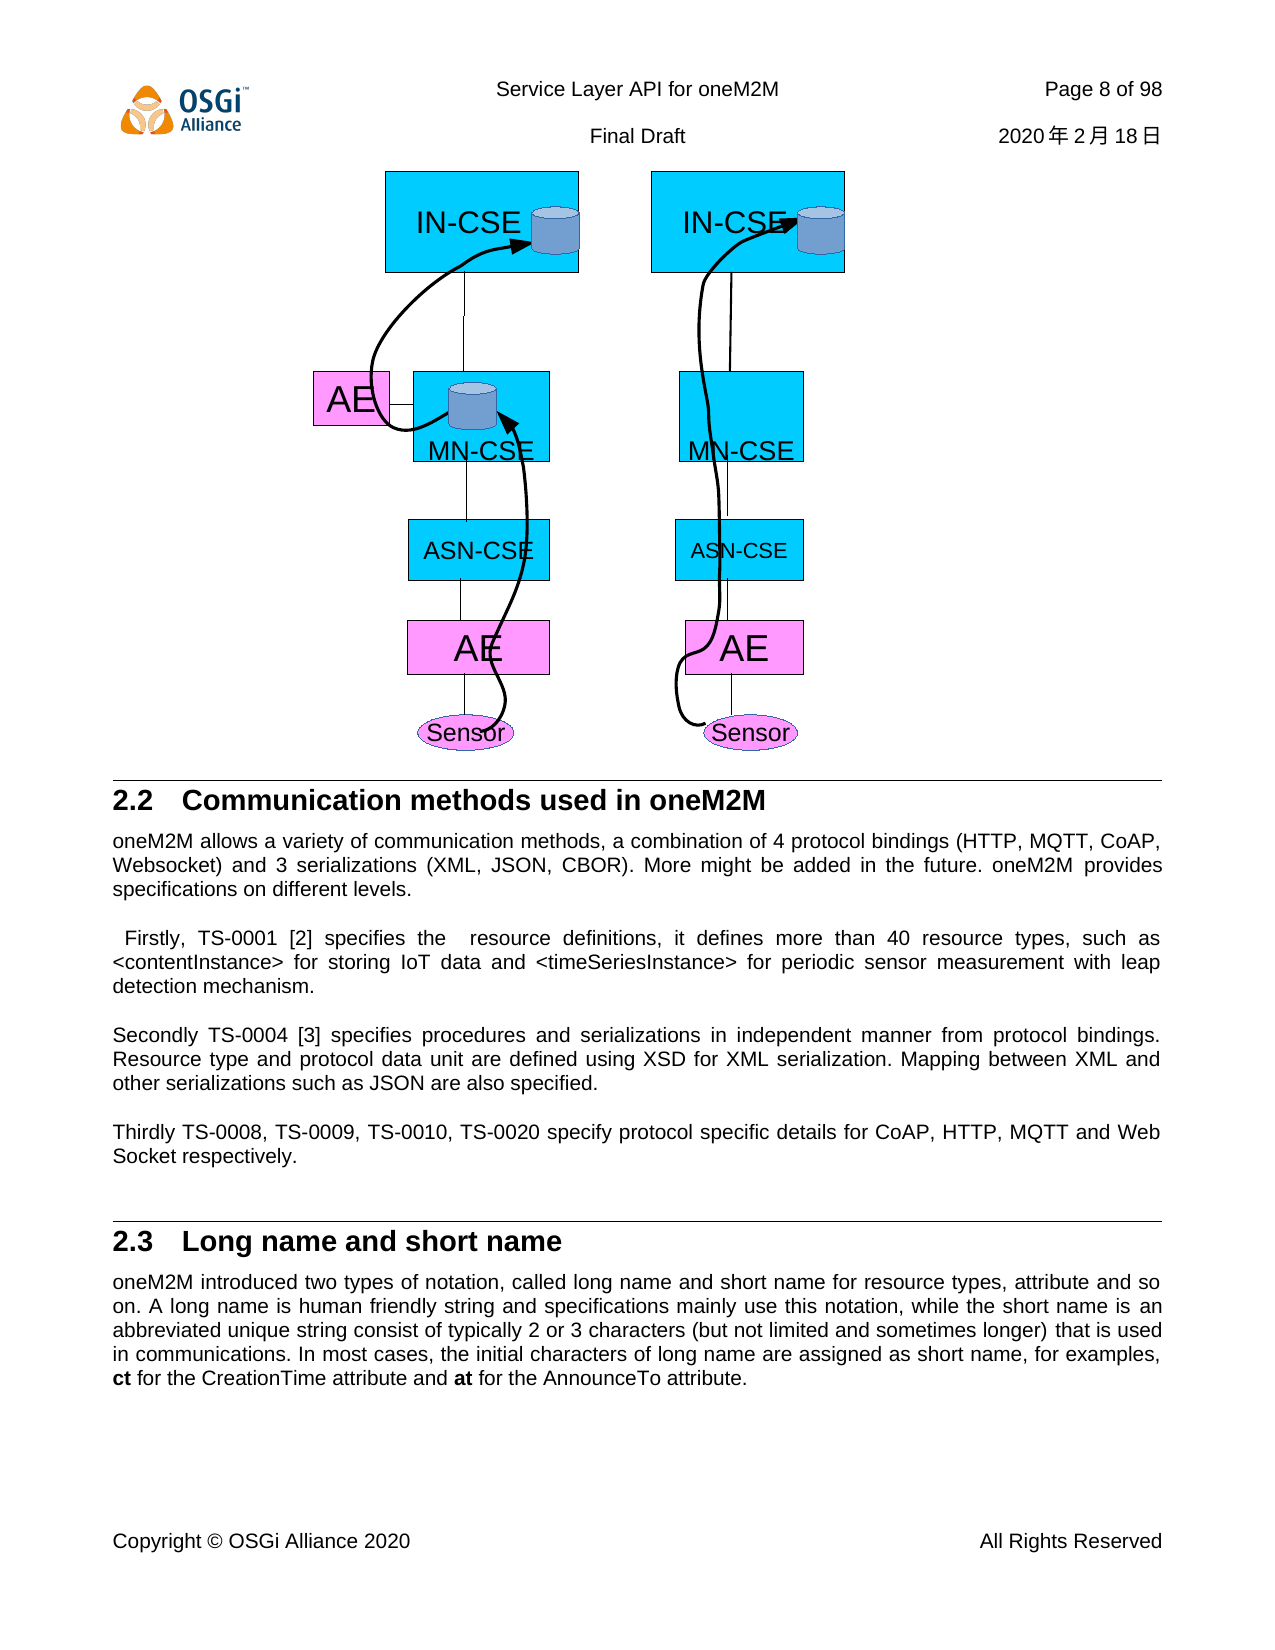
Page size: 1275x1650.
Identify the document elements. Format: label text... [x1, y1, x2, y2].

text Secondly TS-0004 [3] specifies procedures and serializations in independent manner from protocol bindings. Resource type and protocol data unit are defined using XSD for XML serialization. Mapping between XML and other serializations such as JSON are also specified. [112, 1023, 1162, 1094]
text Thirdly TS-0008, TS-0009, TS-0010, TS-0020 specify protocol specific details for CoAP, HTTP, MQTT and Web Socket respectively. [112, 1119, 1162, 1167]
subtitle Long name and short name [112, 1222, 1162, 1257]
text Firstly, TS-0001 [2] specifies the resource definitions, it defines more than 40 resource types, such as <contentInstance> for storing IoT data and <timeSeriesInstance> for periodic sensor measurement with leap detection mechanism. [112, 926, 1162, 998]
picture [113, 78, 257, 142]
subtitle Communication methods used in oneM2M [112, 781, 1162, 816]
text oneM2M allows a variety of communication methods, a combination of 4 protocol bindings (HTTP, MQTT, CoAP, Websocket) and 3 serializations (XML, JSON, CBOR). More might be added in the future. oneM2M provides specifications on different levels. [112, 829, 1162, 901]
text oneM2M introduced two types of notation, called long name and short name for resource types, attribute and so on. A long name is human friendly string and specifications mainly use this notation, while the short name is an abbreviated unique string consist of typically 2 or 3 characters (but not limited and sometimes longer) that is used in communications. In most cases, the initial characters of long name are assigned as short name, for examples, ct for the CreationTime attribute and at for the AnnounceTo attribute. [112, 1270, 1162, 1389]
